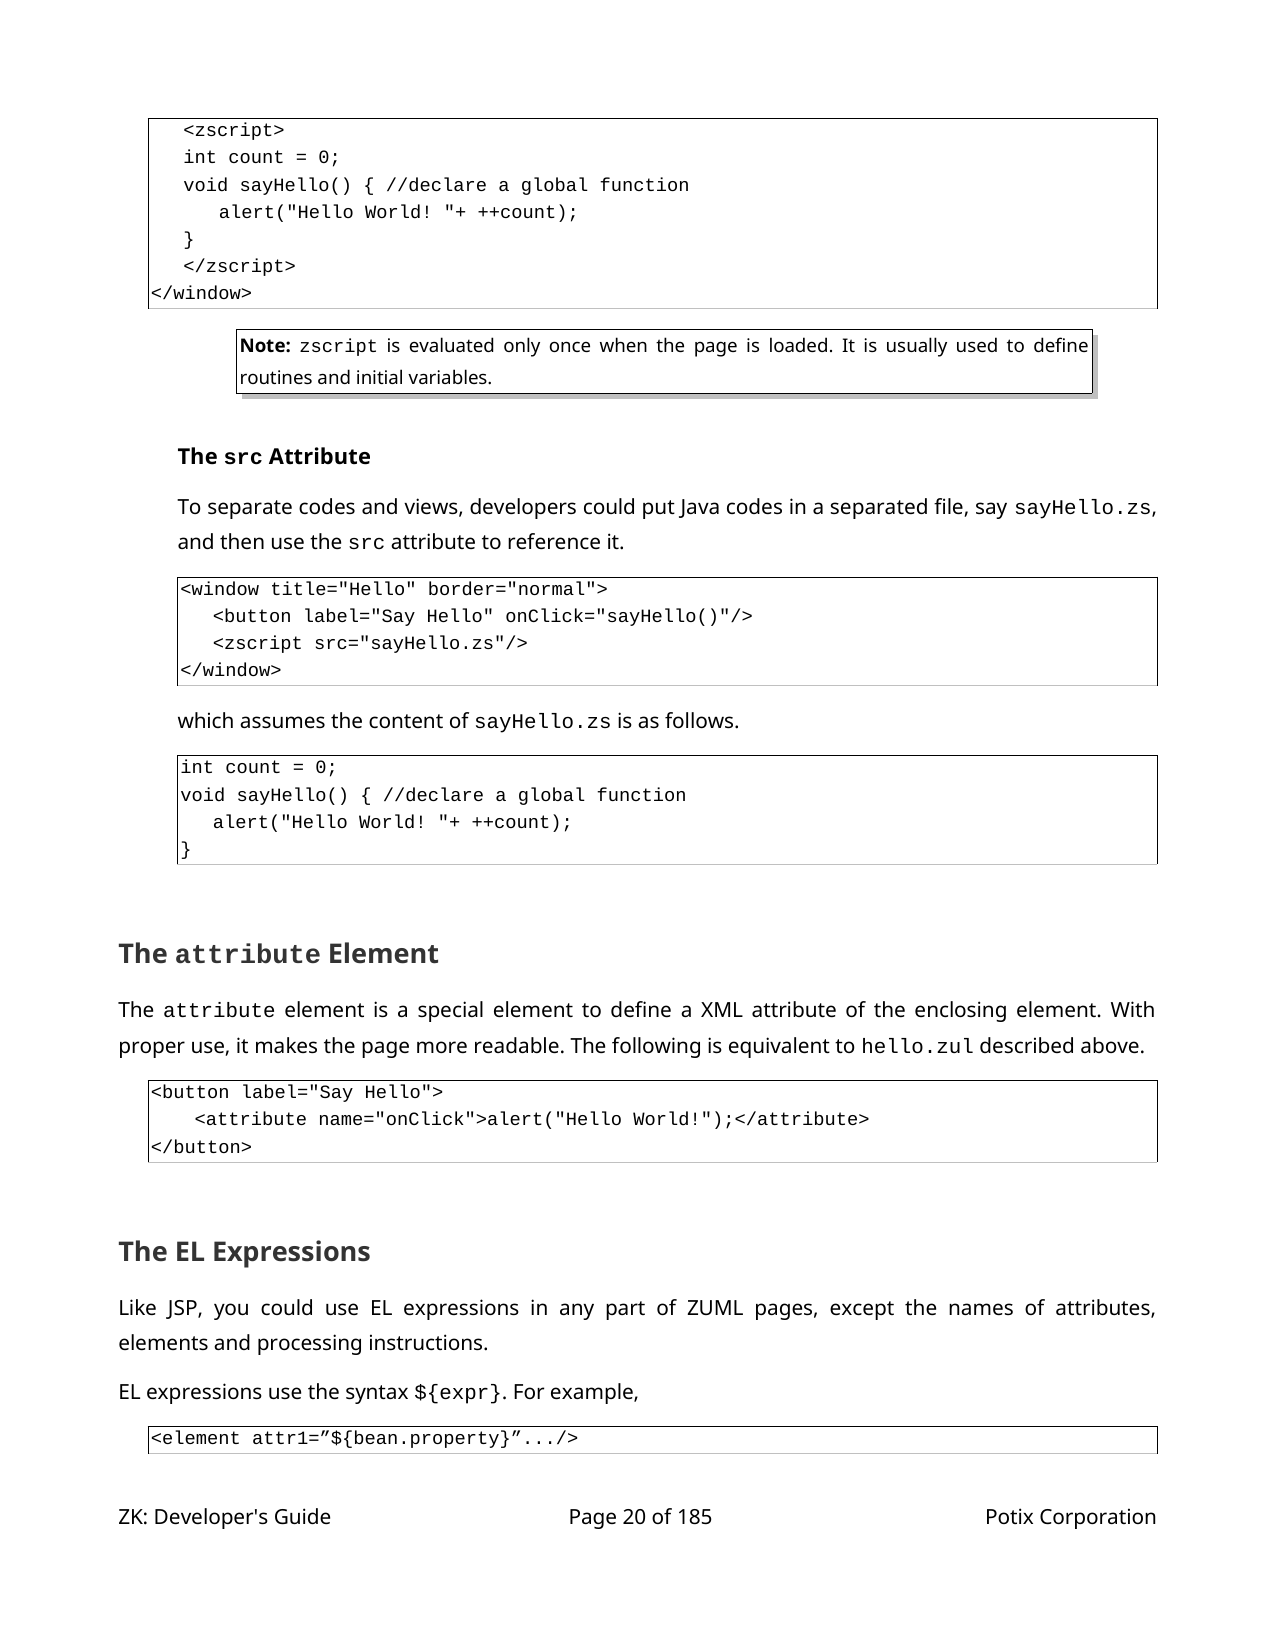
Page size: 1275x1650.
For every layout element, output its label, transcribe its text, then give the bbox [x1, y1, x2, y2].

text </window> [178, 658, 1157, 685]
text alert("Hello World! "+ ++count); [149, 200, 1157, 224]
text int count = 0; [149, 145, 1157, 169]
text </zscript> [149, 254, 1157, 278]
text The attribute element is a special element to define a XML attribute of the enclosing element. With proper use, it makes the page more readable. The following is equivalent to hello.zul described above. [118, 995, 1157, 1059]
text </window> [149, 281, 1157, 308]
subtitle The attribute Element [118, 935, 1157, 972]
text Like JSP, you could use EL expressions in any part of ZUML pages, except the names of attributes, elements and processing instructions. [118, 1293, 1157, 1356]
text int count = 0; [178, 756, 1157, 779]
text <window title="Hello" border="normal"> [178, 578, 1157, 601]
text alert("Hello World! "+ ++count); [178, 810, 1157, 834]
text <button label="Say Hello" onClick="sayHello()"/> [178, 604, 1157, 628]
text } [178, 837, 1157, 864]
text <attribute name="onClick">alert("Hello World!");</attribute> [149, 1107, 1157, 1132]
text } [149, 227, 1157, 251]
text <zscript src="sayHello.zs"/> [178, 631, 1157, 655]
text <zscript> [149, 119, 1157, 142]
text void sayHello() { //declare a global function [178, 782, 1157, 807]
text To separate codes and views, developers could put Java codes in a separated file, say sayHello.zs, and then use the src attribute to reference it. [177, 492, 1157, 556]
subtitle The EL Expressions [118, 1233, 1157, 1269]
text Note: zscript is evaluated only once when the page is loaded. It is usually used to define routines and initial variables. [237, 330, 1092, 393]
text EL expressions use the syntax ${expr}. For example, [118, 1377, 1157, 1406]
text which assumes the content of sayHello.zs is as follows. [177, 706, 1157, 735]
subtitle The src Attribute [177, 441, 1157, 471]
text </button> [149, 1134, 1157, 1162]
text <button label="Say Hello"> [149, 1081, 1157, 1104]
text <element attr1=”${bean.property}”.../> [149, 1427, 1157, 1453]
text void sayHello() { //declare a global function [149, 172, 1157, 197]
